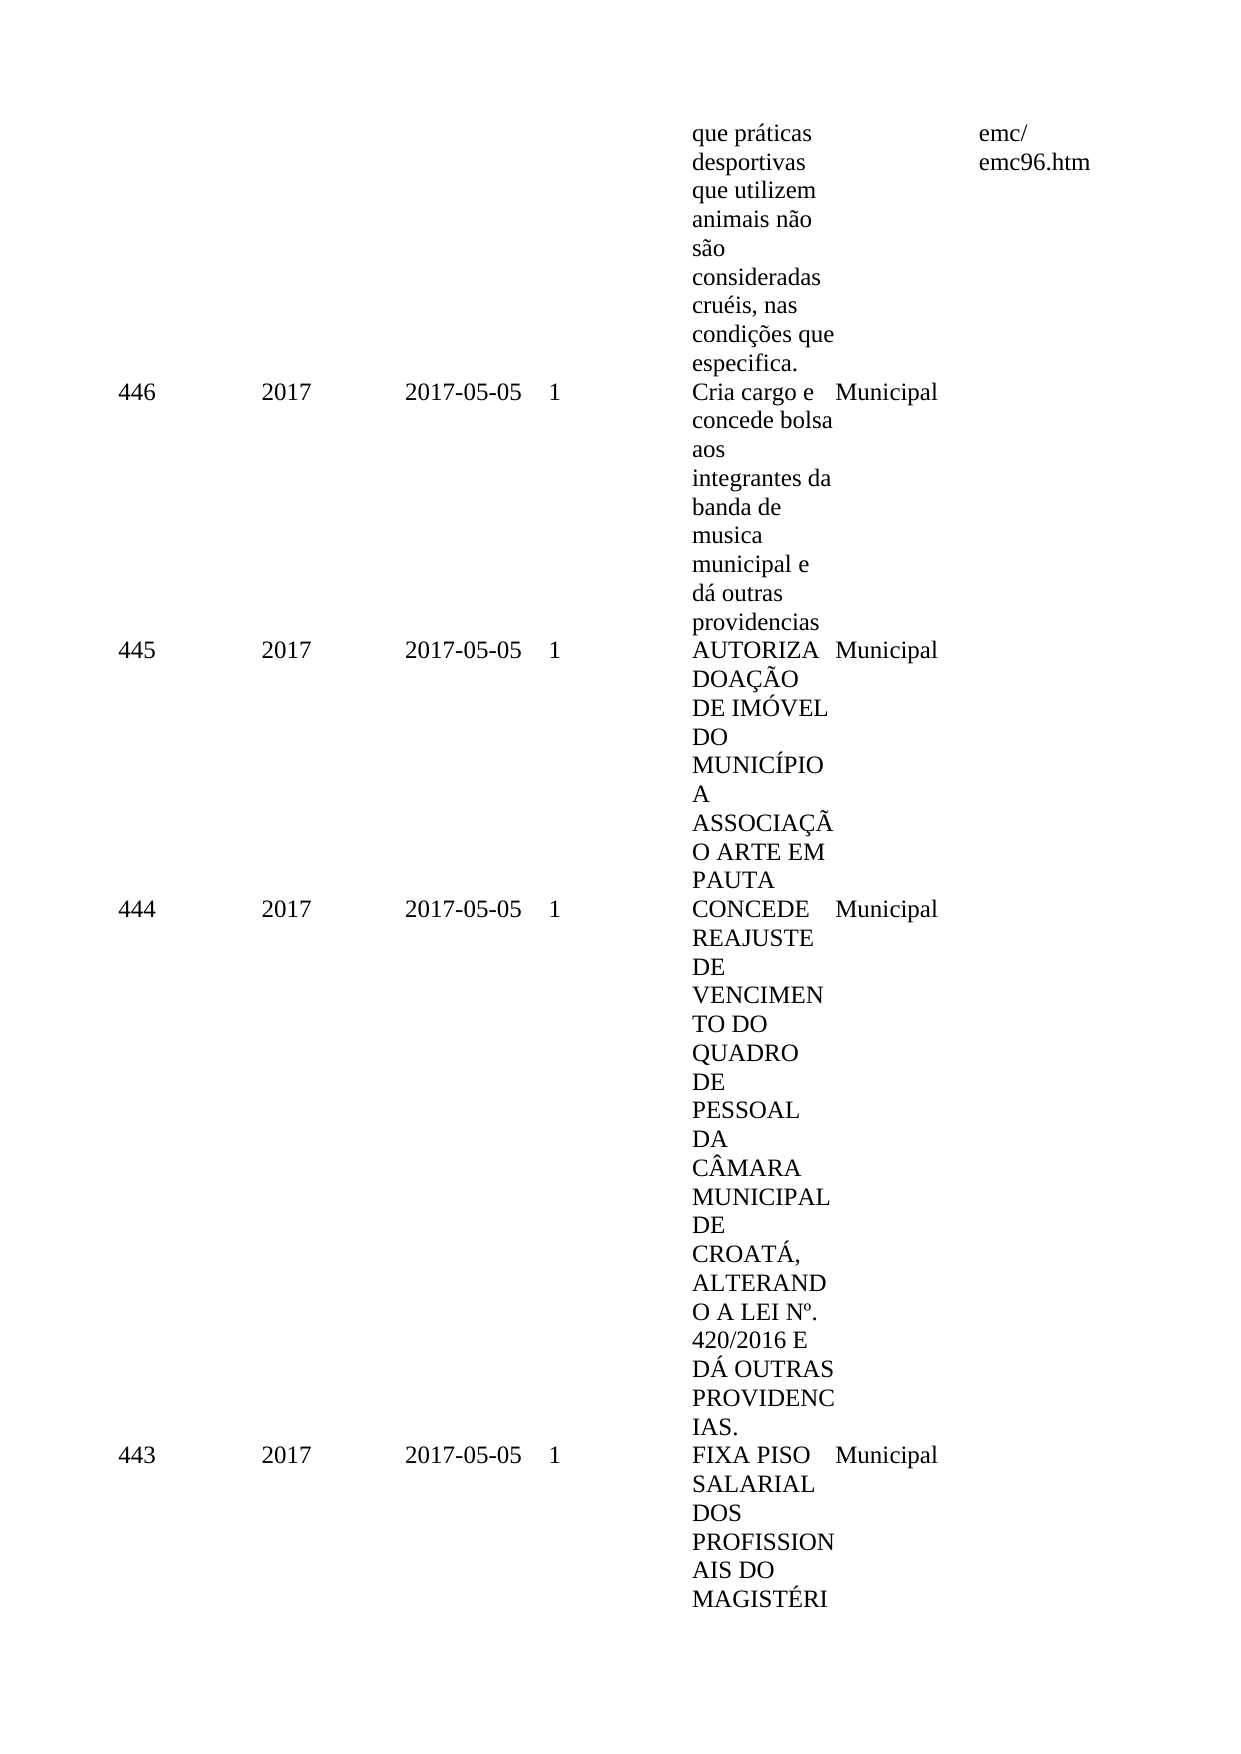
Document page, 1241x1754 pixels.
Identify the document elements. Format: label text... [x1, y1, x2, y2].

table_cell 2017 [261, 377, 405, 636]
table_cell CONCEDE REAJUSTE DE VENCIMENTO DO QUADRO DE PESSOAL DA CÂMARA MUNICIPAL DE CROATÁ, ALTERANDO A LEI Nº. 420/2016 E DÁ OUTRAS PROVIDENCIAS. [692, 894, 835, 1441]
table_cell 2017-05-05 [405, 894, 548, 1441]
table_cell [979, 894, 1122, 1441]
table_cell [118, 118, 261, 377]
table_cell Cria cargo e concede bolsa aos integrantes da banda de musica municipal e dá outras providencias [692, 377, 835, 636]
table_cell 2017-05-05 [405, 377, 548, 636]
table_cell 1 [548, 1441, 692, 1613]
table_cell Municipal [835, 894, 979, 1441]
table_cell 2017-05-05 [405, 1441, 548, 1613]
table_cell 443 [118, 1441, 261, 1613]
table_cell Municipal [835, 636, 979, 894]
table_cell [548, 118, 692, 377]
table_cell AUTORIZA DOAÇÃO DE IMÓVEL DO MUNICÍPIO A ASSOCIAÇÃO ARTE EM PAUTA [692, 636, 835, 894]
table_cell [835, 118, 979, 377]
table_cell Municipal [835, 1441, 979, 1613]
table_cell 445 [118, 636, 261, 894]
table_cell 2017 [261, 636, 405, 894]
table_cell que práticas desportivas que utilizem animais não são consideradas cruéis, nas condições que especifica. [692, 118, 835, 377]
table_cell [979, 636, 1122, 894]
table_cell 1 [548, 377, 692, 636]
table_cell [261, 118, 405, 377]
table_cell 1 [548, 894, 692, 1441]
table_cell 2017 [261, 1441, 405, 1613]
table_cell 446 [118, 377, 261, 636]
table_cell 2017 [261, 894, 405, 1441]
table_cell FIXA PISO SALARIAL DOS PROFISSIONAIS DO MAGISTÉRI [692, 1441, 835, 1613]
table_cell [405, 118, 548, 377]
table_cell Municipal [835, 377, 979, 636]
table_cell 444 [118, 894, 261, 1441]
table_cell [979, 377, 1122, 636]
table_cell emc/emc96.htm [979, 118, 1122, 377]
table_cell 2017-05-05 [405, 636, 548, 894]
table_cell 1 [548, 636, 692, 894]
table_cell [979, 1441, 1122, 1613]
